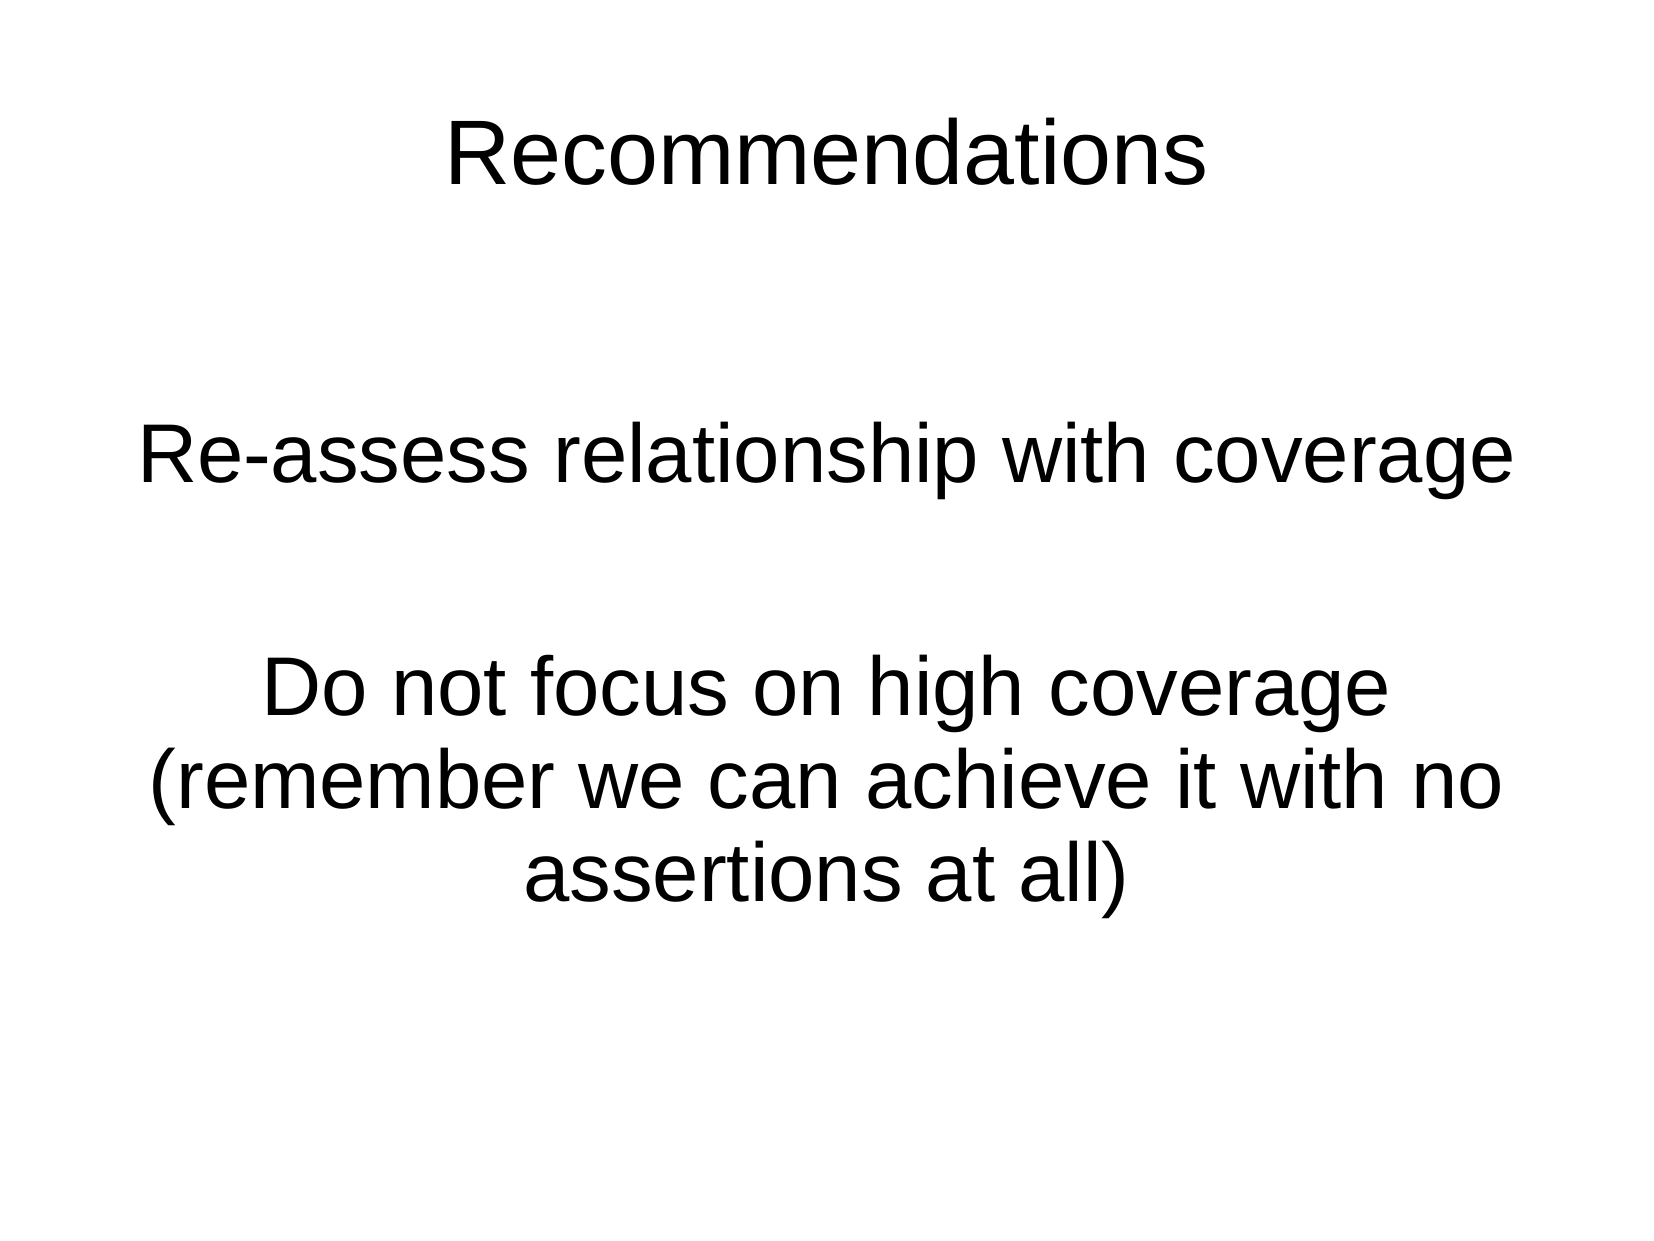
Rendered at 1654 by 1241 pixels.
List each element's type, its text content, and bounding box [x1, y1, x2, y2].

list Re-assess relationship with coverage Do not focus on high coverage (remember we can achieve it with no assertions at all) [82, 290, 1571, 1010]
title Recommendations [82, 49, 1571, 257]
